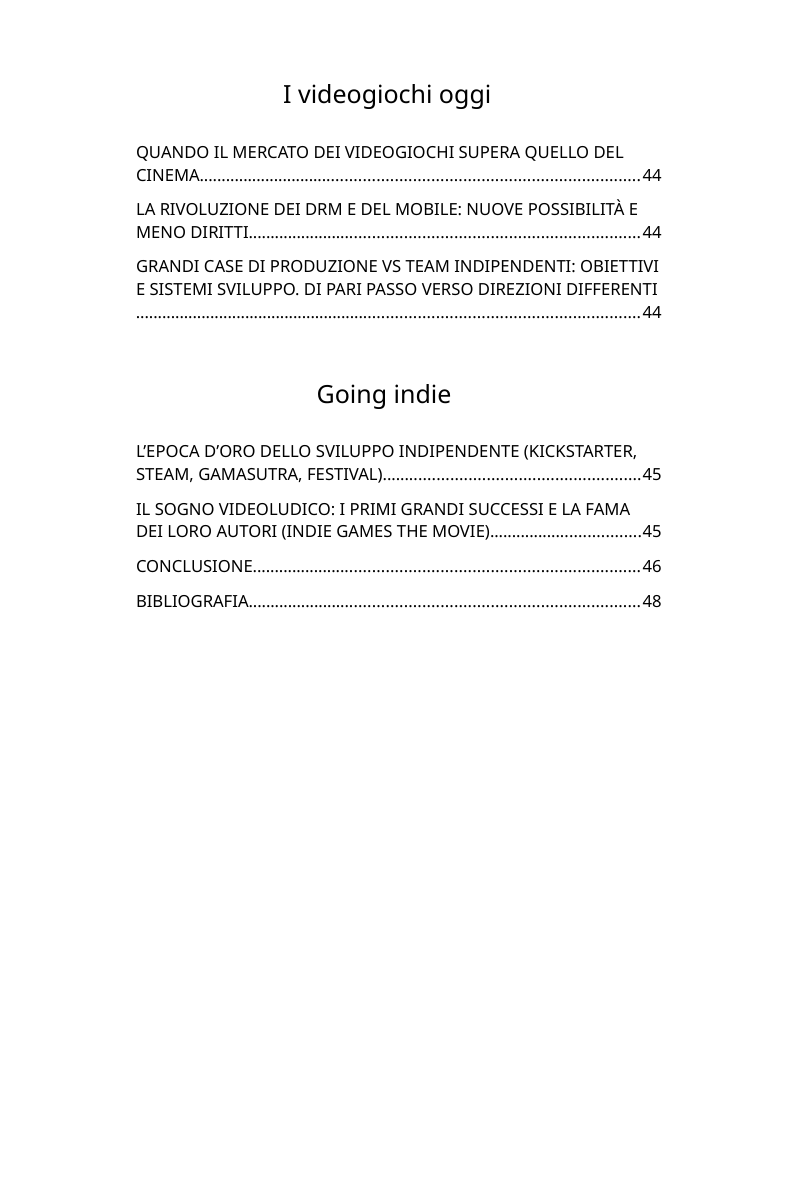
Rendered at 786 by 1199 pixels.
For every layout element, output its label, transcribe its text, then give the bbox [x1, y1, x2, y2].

text Il sogno videoludico: i primi grandi successi e la fama dei loro autori (indie games the movie) 45 [136, 497, 661, 543]
text Quando il mercato dei videogiochi supera quello del cinema 44 [136, 140, 661, 186]
text I videogiochi oggi [106, 77, 661, 111]
text Grandi case di produzione vs team indipendenti: obiettivi e sistemi sviluppo. Di pari passo verso direzioni differenti 44 [136, 255, 661, 323]
text La rivoluzione dei drm e del mobile: nuove possibilità e meno diritti 44 [136, 198, 661, 243]
text Conclusione 46 [136, 554, 661, 577]
text Going indie [106, 376, 661, 410]
text Bibliografia 48 [136, 589, 661, 612]
text L’epoca d’oro dello sviluppo indipendente (kickstarter, steam, gamasutra, festival) 45 [136, 440, 661, 485]
